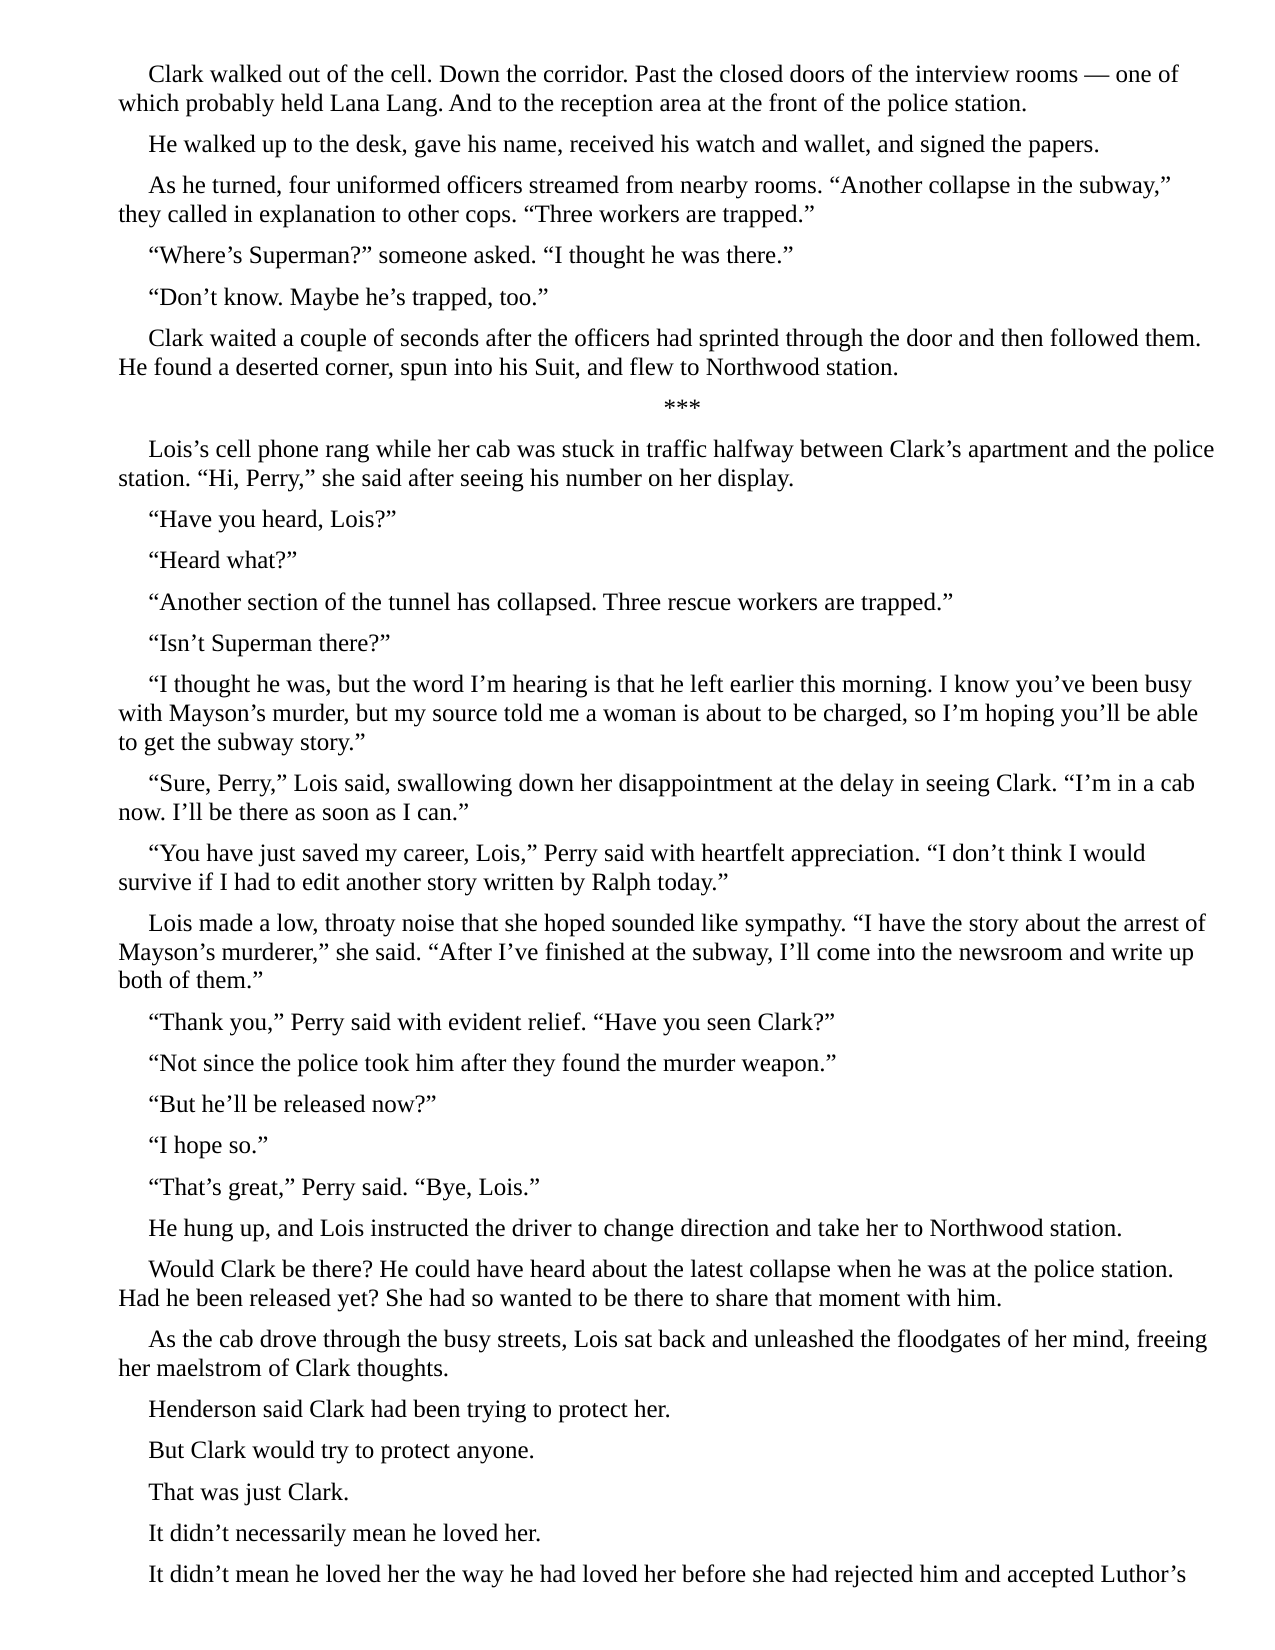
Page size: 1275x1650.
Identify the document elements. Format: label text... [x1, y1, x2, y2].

text “Thank you,” Perry said with evident relief. “Have you seen Clark?” [118, 1007, 1216, 1035]
text Lois’s cell phone rang while her cab was stuck in traffic halfway between Clark’s apartment and the police station. “Hi, Perry,” she said after seeing his number on her display. [118, 434, 1216, 492]
text But Clark would try to protect anyone. [118, 1435, 1216, 1464]
text “Sure, Perry,” Lois said, swallowing down her disappointment at the delay in seeing Clark. “I’m in a cab now. I’ll be there as soon as I can.” [118, 768, 1216, 825]
text “Not since the police took him after they found the murder weapon.” [118, 1048, 1216, 1077]
text *** [118, 393, 1216, 422]
text As he turned, four uniformed officers streamed from nearby rooms. “Another collapse in the subway,” they called in explanation to other cops. “Three workers are trapped.” [118, 170, 1216, 228]
text “I thought he was, but the word I’m hearing is that he left earlier this morning. I know you’ve been busy with Mayson’s murder, but my source told me a woman is about to be charged, so I’m hoping you’ll be able to get the subway story.” [118, 669, 1216, 755]
text “Have you heard, Lois?” [118, 504, 1216, 533]
text Would Clark be there? He could have heard about the latest collapse when he was at the police station. Had he been released yet? She had so wanted to be there to share that moment with him. [118, 1254, 1216, 1312]
text Henderson said Clark had been trying to protect her. [118, 1394, 1216, 1423]
text As the cab drove through the busy streets, Lois sat back and unleashed the floodgates of her mind, freeing her maelstrom of Clark thoughts. [118, 1324, 1216, 1382]
text Lois made a low, throaty noise that she hoped sounded like sympathy. “I have the story about the arrest of Mayson’s murderer,” she said. “After I’ve finished at the subway, I’ll come into the newsroom and write up both of them.” [118, 908, 1216, 994]
text “Don’t know. Maybe he’s trapped, too.” [118, 282, 1216, 310]
text “Where’s Superman?” someone asked. “I thought he was there.” [118, 240, 1216, 269]
text “That’s great,” Perry said. “Bye, Lois.” [118, 1172, 1216, 1200]
text Clark walked out of the cell. Down the corridor. Past the closed doors of the interview rooms — one of which probably held Lana Lang. And to the reception area at the front of the police station. [118, 59, 1216, 117]
text “You have just saved my career, Lois,” Perry said with heartfelt appreciation. “I don’t think I would survive if I had to edit another story written by Ralph today.” [118, 838, 1216, 895]
text That was just Clark. [118, 1477, 1216, 1505]
text “Another section of the tunnel has collapsed. Three rescue workers are trapped.” [118, 587, 1216, 615]
text He hung up, and Lois instructed the driver to change direction and take her to Northwood station. [118, 1213, 1216, 1242]
text He walked up to the desk, gave his name, received his watch and wallet, and signed the papers. [118, 129, 1216, 158]
text Clark waited a couple of seconds after the officers had sprinted through the door and then followed them. He found a deserted corner, spun into his Suit, and flew to Northwood station. [118, 323, 1216, 380]
text It didn’t necessarily mean he loved her. [118, 1518, 1216, 1547]
text “Isn’t Superman there?” [118, 628, 1216, 657]
text “But he’ll be released now?” [118, 1089, 1216, 1118]
text “Heard what?” [118, 545, 1216, 574]
text “I hope so.” [118, 1130, 1216, 1159]
text It didn’t mean he loved her the way he had loved her before she had rejected him and accepted Luthor’s [118, 1559, 1216, 1588]
